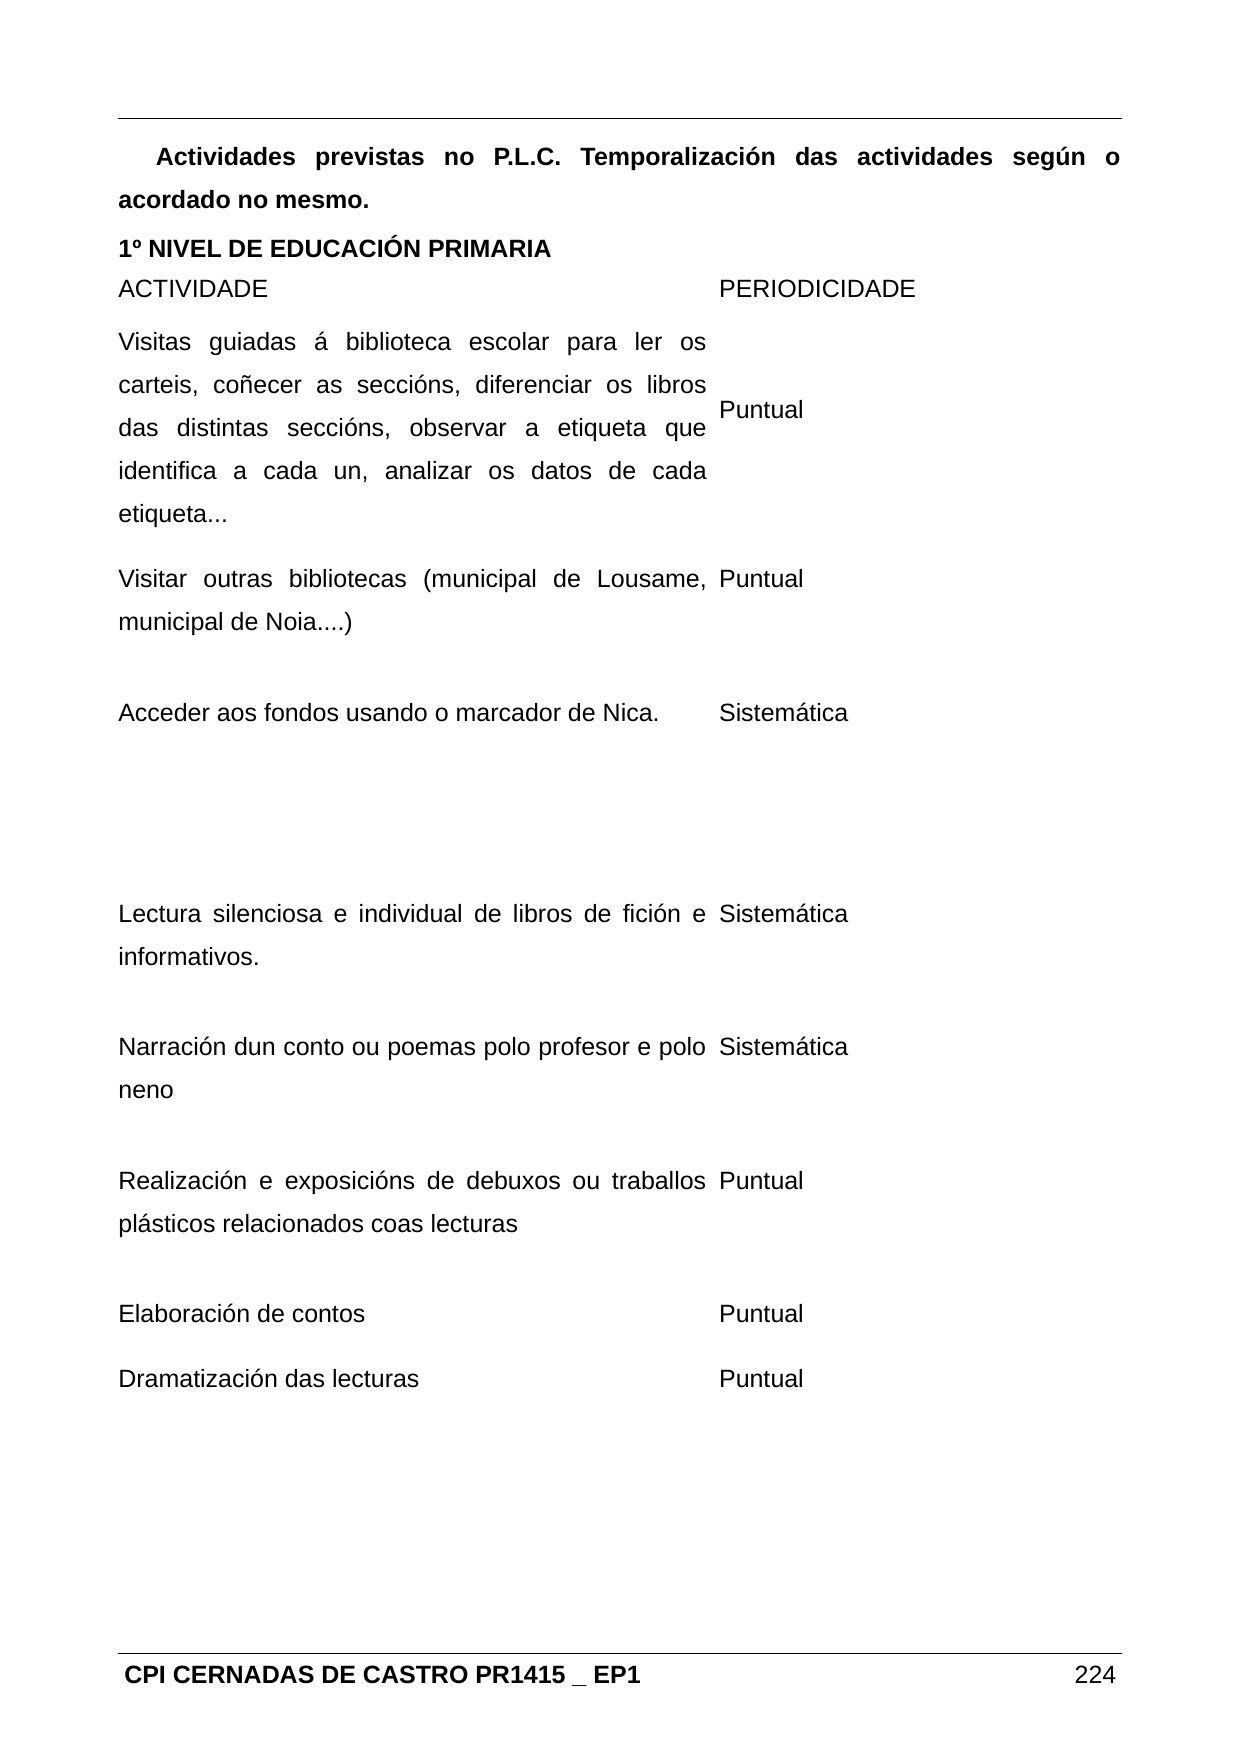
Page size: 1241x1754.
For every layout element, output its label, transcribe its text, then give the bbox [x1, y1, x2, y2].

table_cell Narración dun conto ou poemas polo profesor e polo neno [113, 1014, 713, 1147]
table_cell Elaboración de contos [113, 1281, 713, 1346]
text Actividades previstas no P.L.C. Temporalización das actividades según o acordado no mesmo. [118, 142, 1122, 213]
table_cell Puntual [713, 308, 1087, 546]
table_header 1º NIVEL DE EDUCACIÓN PRIMARIA [113, 228, 631, 268]
table_cell Acceder aos fondos usando o marcador de Nica. [113, 679, 713, 813]
table_cell Sistemática [713, 1014, 1087, 1147]
table_cell Lectura silenciosa e individual de libros de fición e informativos. [113, 813, 713, 1014]
table_cell Puntual [713, 1148, 1087, 1281]
table_header [631, 228, 1087, 268]
table_cell Sistemática [713, 813, 1087, 1014]
table_cell ACTIVIDADE [113, 268, 713, 308]
table_cell Visitas guiadas á biblioteca escolar para ler os carteis, coñecer as seccións, diferenciar os libros das distintas seccións, observar a etiqueta que identifica a cada un, analizar os datos de cada etiqueta... [113, 308, 713, 546]
table_cell Visitar outras bibliotecas (municipal de Lousame, municipal de Noia....) [113, 546, 713, 679]
table_cell Dramatización das lecturas [113, 1346, 713, 1479]
table_cell Sistemática [713, 679, 1087, 813]
table_cell Puntual [713, 1281, 1087, 1346]
table_cell PERIODICIDADE [713, 268, 1087, 308]
table_cell Realización e exposicións de debuxos ou traballos plásticos relacionados coas lecturas [113, 1148, 713, 1281]
table_cell Puntual [713, 546, 1087, 679]
table_cell Puntual [713, 1346, 1087, 1479]
